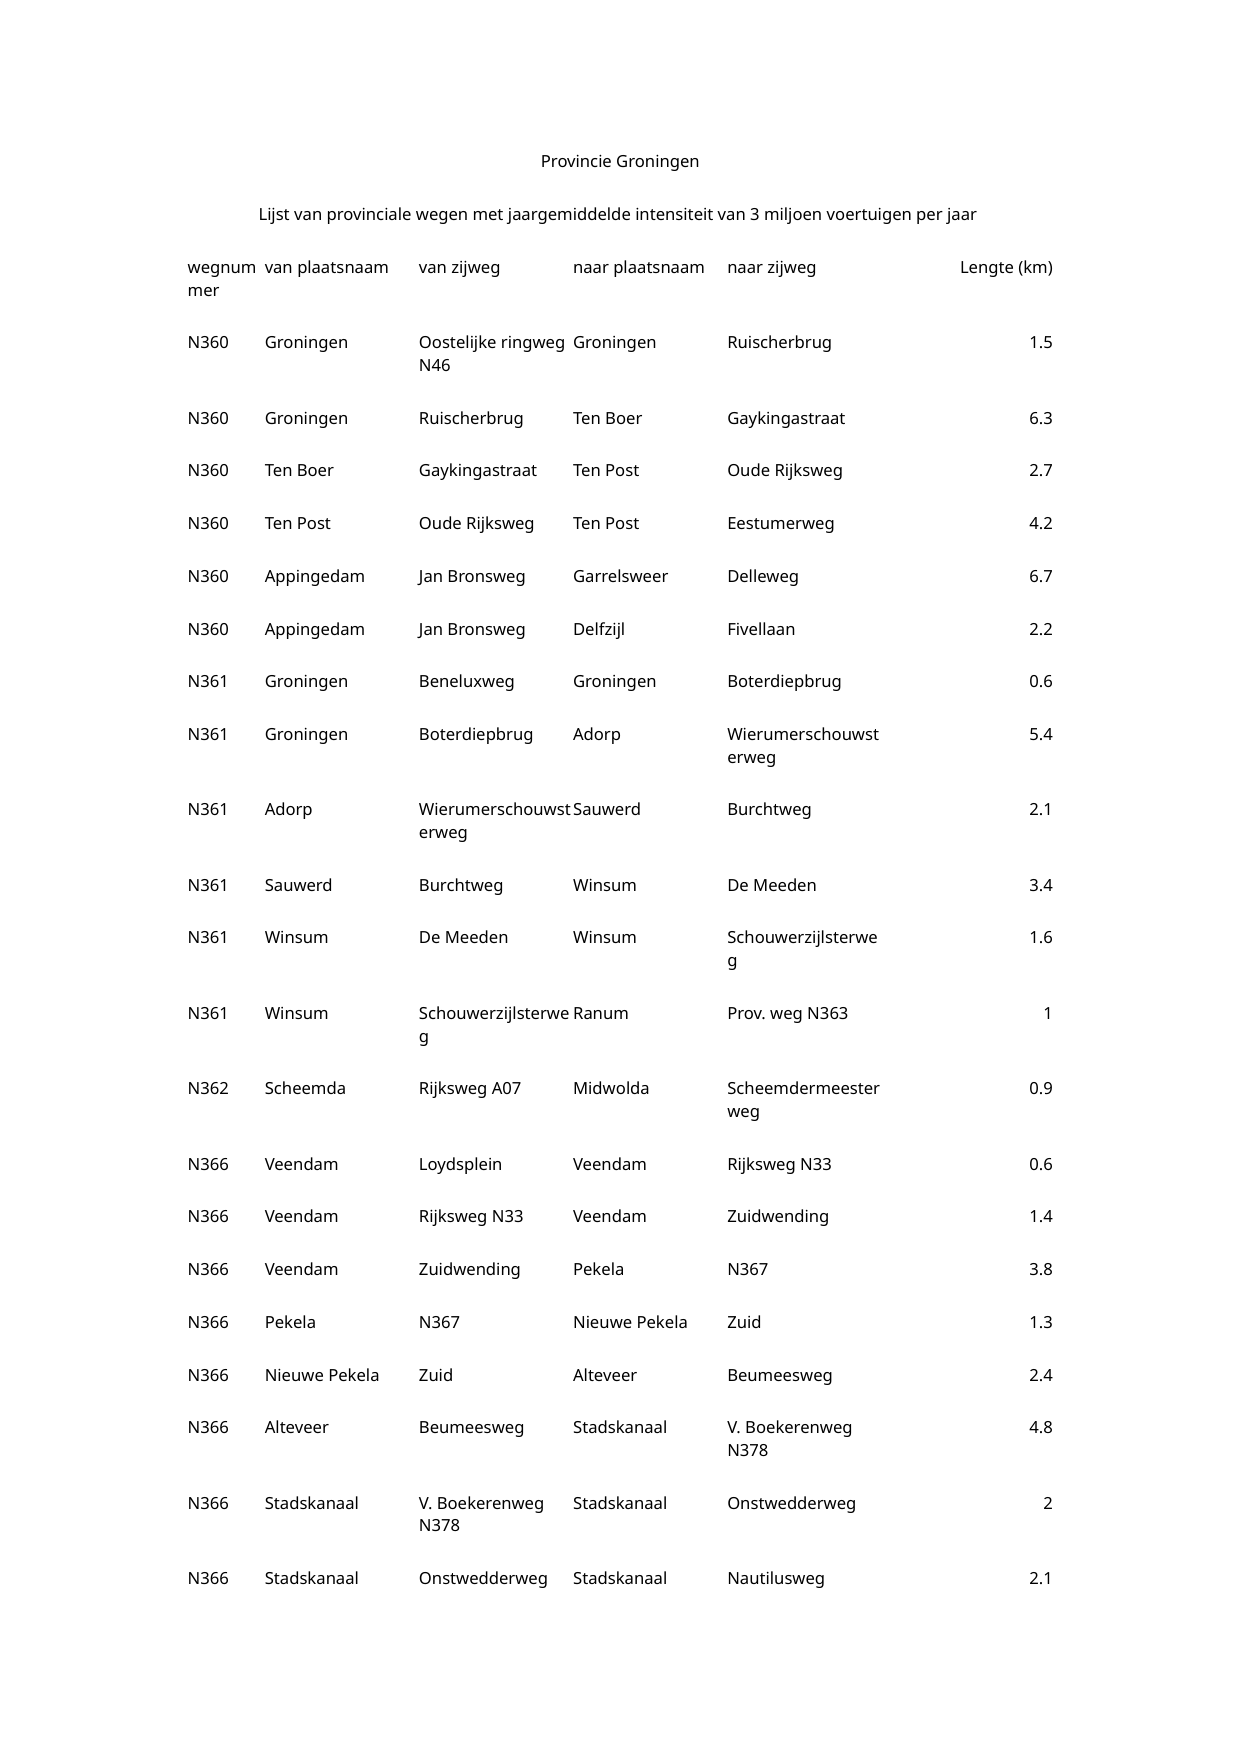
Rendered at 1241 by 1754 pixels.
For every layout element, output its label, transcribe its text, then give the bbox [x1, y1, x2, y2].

table_cell Lijst van provinciale wegen met jaargemiddelde intensiteit van 3 miljoen voertuigen per jaar [188, 203, 1053, 255]
table_cell Schouwerzijlsterweg [727, 926, 881, 1001]
table_cell 1.3 [881, 1310, 1053, 1363]
table_cell N366 [188, 1363, 264, 1416]
table_cell Ten Post [265, 512, 419, 564]
table_cell 2.1 [881, 798, 1053, 873]
table_cell N360 [188, 564, 264, 617]
table_cell Stadskanaal [573, 1567, 727, 1589]
table_cell Oude Rijksweg [727, 459, 881, 512]
table_cell N361 [188, 670, 264, 722]
table_cell Oostelijke ringweg N46 [419, 331, 573, 406]
table_cell Eestumerweg [727, 512, 881, 564]
table_cell Groningen [573, 670, 727, 722]
table_cell Jan Bronsweg [419, 617, 573, 670]
table_cell N360 [188, 331, 264, 406]
table_cell Midwolda [573, 1077, 727, 1152]
table_cell N361 [188, 926, 264, 1001]
table_cell Groningen [265, 331, 419, 406]
table_cell Beneluxweg [419, 670, 573, 722]
table_cell Appingedam [265, 617, 419, 670]
table_cell Ten Boer [265, 459, 419, 512]
table_cell 0.6 [881, 1152, 1053, 1205]
table_cell V. Boekerenweg N378 [727, 1416, 881, 1491]
table_cell Veendam [265, 1152, 419, 1205]
table_cell Veendam [265, 1205, 419, 1258]
table_cell Zuid [419, 1363, 573, 1416]
table_cell 1.5 [881, 331, 1053, 406]
table_cell 3.8 [881, 1258, 1053, 1310]
table_cell Sauwerd [573, 798, 727, 873]
table_cell Veendam [265, 1258, 419, 1310]
table_cell N360 [188, 617, 264, 670]
table_cell Stadskanaal [573, 1416, 727, 1491]
table_cell Wierumerschouwsterweg [727, 723, 881, 798]
table_cell Ranum [573, 1001, 727, 1077]
table_cell Groningen [265, 670, 419, 722]
table_cell Alteveer [573, 1363, 727, 1416]
table_cell Boterdiepbrug [419, 723, 573, 798]
table_cell 2.7 [881, 459, 1053, 512]
table_cell Nautilusweg [727, 1567, 881, 1589]
table_cell Winsum [573, 873, 727, 926]
table_cell Adorp [265, 798, 419, 873]
table_cell Oude Rijksweg [419, 512, 573, 564]
table_cell Veendam [573, 1205, 727, 1258]
table_cell Stadskanaal [265, 1491, 419, 1567]
table_cell Winsum [573, 926, 727, 1001]
table_cell Pekela [265, 1310, 419, 1363]
table_cell Jan Bronsweg [419, 564, 573, 617]
table_cell naar zijweg [727, 255, 881, 331]
table_cell Onstwedderweg [419, 1567, 573, 1589]
table_cell Ten Post [573, 459, 727, 512]
table_cell Ten Boer [573, 406, 727, 459]
table_cell Fivellaan [727, 617, 881, 670]
table_cell Ten Post [573, 512, 727, 564]
table_cell Nieuwe Pekela [573, 1310, 727, 1363]
table_cell wegnummer [188, 255, 264, 331]
table_cell 2.2 [881, 617, 1053, 670]
table_cell 0.6 [881, 670, 1053, 722]
table_cell Alteveer [265, 1416, 419, 1491]
table_cell 2.4 [881, 1363, 1053, 1416]
table_cell N366 [188, 1310, 264, 1363]
table_cell Garrelsweer [573, 564, 727, 617]
table_cell van plaatsnaam [265, 255, 419, 331]
table_cell N361 [188, 798, 264, 873]
table_cell Appingedam [265, 564, 419, 617]
table_cell N360 [188, 512, 264, 564]
table_cell Groningen [573, 331, 727, 406]
table_cell Winsum [265, 926, 419, 1001]
table_cell Onstwedderweg [727, 1491, 881, 1567]
table_cell De Meeden [419, 926, 573, 1001]
table_header Provincie Groningen [188, 150, 1053, 203]
table_cell Pekela [573, 1258, 727, 1310]
table_cell Scheemda [265, 1077, 419, 1152]
table_cell N362 [188, 1077, 264, 1152]
table_cell N361 [188, 873, 264, 926]
table_cell N367 [727, 1258, 881, 1310]
table_cell Loydsplein [419, 1152, 573, 1205]
table_cell 1 [881, 1001, 1053, 1077]
table_cell 1.4 [881, 1205, 1053, 1258]
table_cell Prov. weg N363 [727, 1001, 881, 1077]
table_cell Rijksweg A07 [419, 1077, 573, 1152]
table_cell Veendam [573, 1152, 727, 1205]
table_cell Stadskanaal [573, 1491, 727, 1567]
table_cell N366 [188, 1152, 264, 1205]
table_cell Ruischerbrug [419, 406, 573, 459]
table_cell 2.1 [881, 1567, 1053, 1589]
table_cell 4.8 [881, 1416, 1053, 1491]
table_cell Ruischerbrug [727, 331, 881, 406]
table_cell Wierumerschouwsterweg [419, 798, 573, 873]
table_cell Rijksweg N33 [419, 1205, 573, 1258]
table_cell N366 [188, 1491, 264, 1567]
table_cell De Meeden [727, 873, 881, 926]
table_cell naar plaatsnaam [573, 255, 727, 331]
table_cell Nieuwe Pekela [265, 1363, 419, 1416]
table_cell V. Boekerenweg N378 [419, 1491, 573, 1567]
table_cell Zuidwending [419, 1258, 573, 1310]
table_cell 1.6 [881, 926, 1053, 1001]
table_cell van zijweg [419, 255, 573, 331]
table_cell 6.7 [881, 564, 1053, 617]
table_cell Delfzijl [573, 617, 727, 670]
table_cell N367 [419, 1310, 573, 1363]
table_cell 4.2 [881, 512, 1053, 564]
table_cell N360 [188, 406, 264, 459]
table_cell Stadskanaal [265, 1567, 419, 1589]
table_cell Groningen [265, 723, 419, 798]
table_cell Scheemdermeesterweg [727, 1077, 881, 1152]
table_cell Adorp [573, 723, 727, 798]
table_cell Zuid [727, 1310, 881, 1363]
table_cell 5.4 [881, 723, 1053, 798]
table_cell 3.4 [881, 873, 1053, 926]
table_cell Zuidwending [727, 1205, 881, 1258]
table_cell N361 [188, 1001, 264, 1077]
table_cell N366 [188, 1567, 264, 1589]
table_cell 0.9 [881, 1077, 1053, 1152]
table_cell Beumeesweg [419, 1416, 573, 1491]
table_cell Lengte (km) [881, 255, 1053, 331]
table_cell Sauwerd [265, 873, 419, 926]
table_cell 6.3 [881, 406, 1053, 459]
table_cell Groningen [265, 406, 419, 459]
table_cell Beumeesweg [727, 1363, 881, 1416]
table_cell 2 [881, 1491, 1053, 1567]
table_cell N361 [188, 723, 264, 798]
table_cell Winsum [265, 1001, 419, 1077]
table_cell Gaykingastraat [727, 406, 881, 459]
table_cell N366 [188, 1258, 264, 1310]
table_cell N360 [188, 459, 264, 512]
table_cell Gaykingastraat [419, 459, 573, 512]
table_cell Schouwerzijlsterweg [419, 1001, 573, 1077]
table_cell N366 [188, 1205, 264, 1258]
table_cell Burchtweg [727, 798, 881, 873]
table_cell Rijksweg N33 [727, 1152, 881, 1205]
table_cell N366 [188, 1416, 264, 1491]
table_cell Burchtweg [419, 873, 573, 926]
table_cell Delleweg [727, 564, 881, 617]
table_cell Boterdiepbrug [727, 670, 881, 722]
